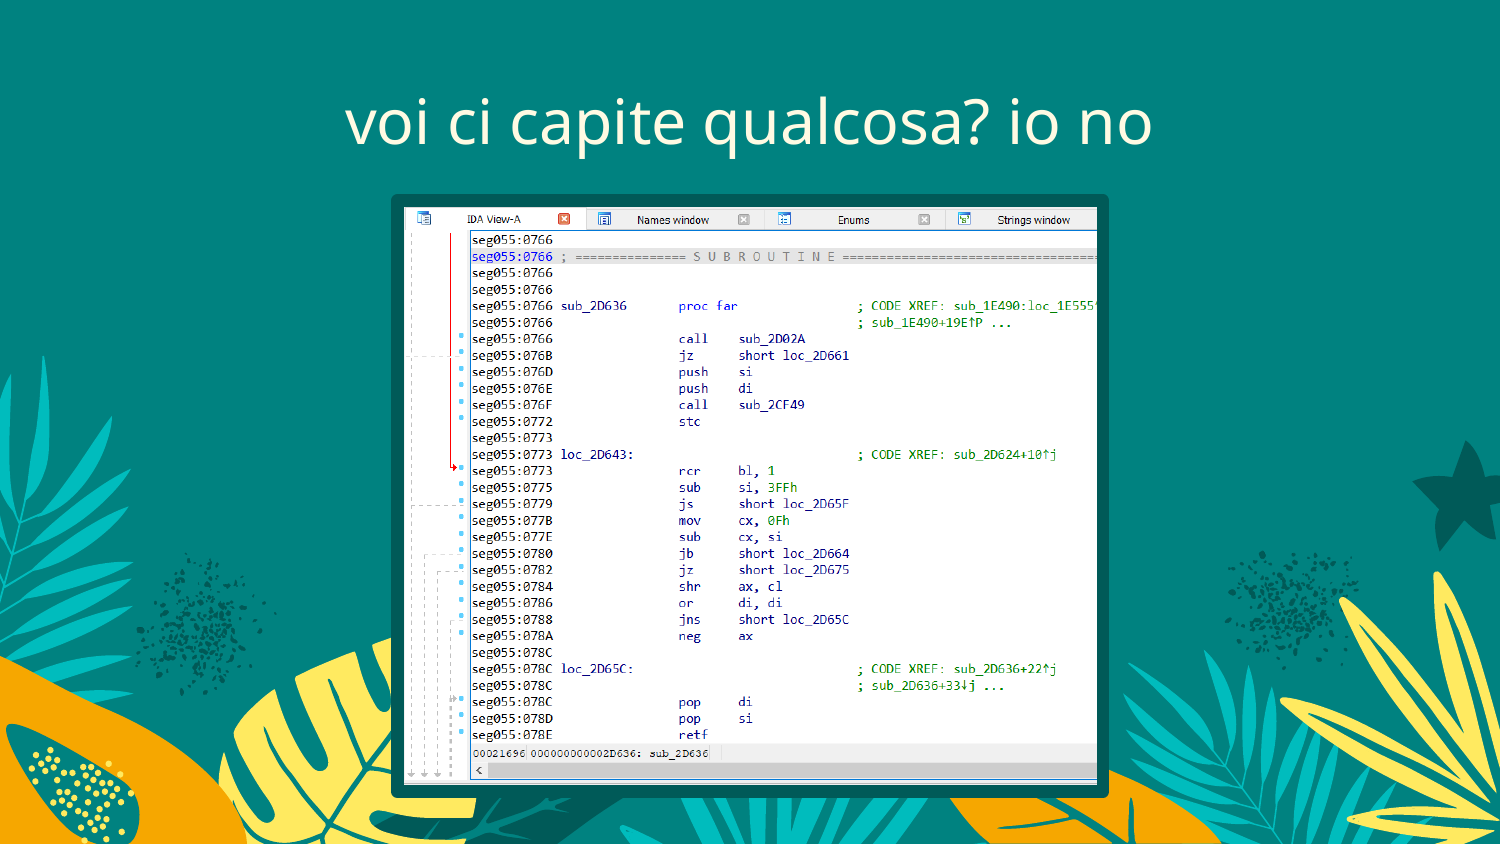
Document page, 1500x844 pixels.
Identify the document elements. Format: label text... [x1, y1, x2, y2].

picture [1362, 628, 1388, 658]
picture [116, 538, 291, 713]
picture [403, 206, 1097, 786]
title voi ci capite qualcosa? io no [118, 72, 1382, 167]
picture [1179, 490, 1414, 725]
